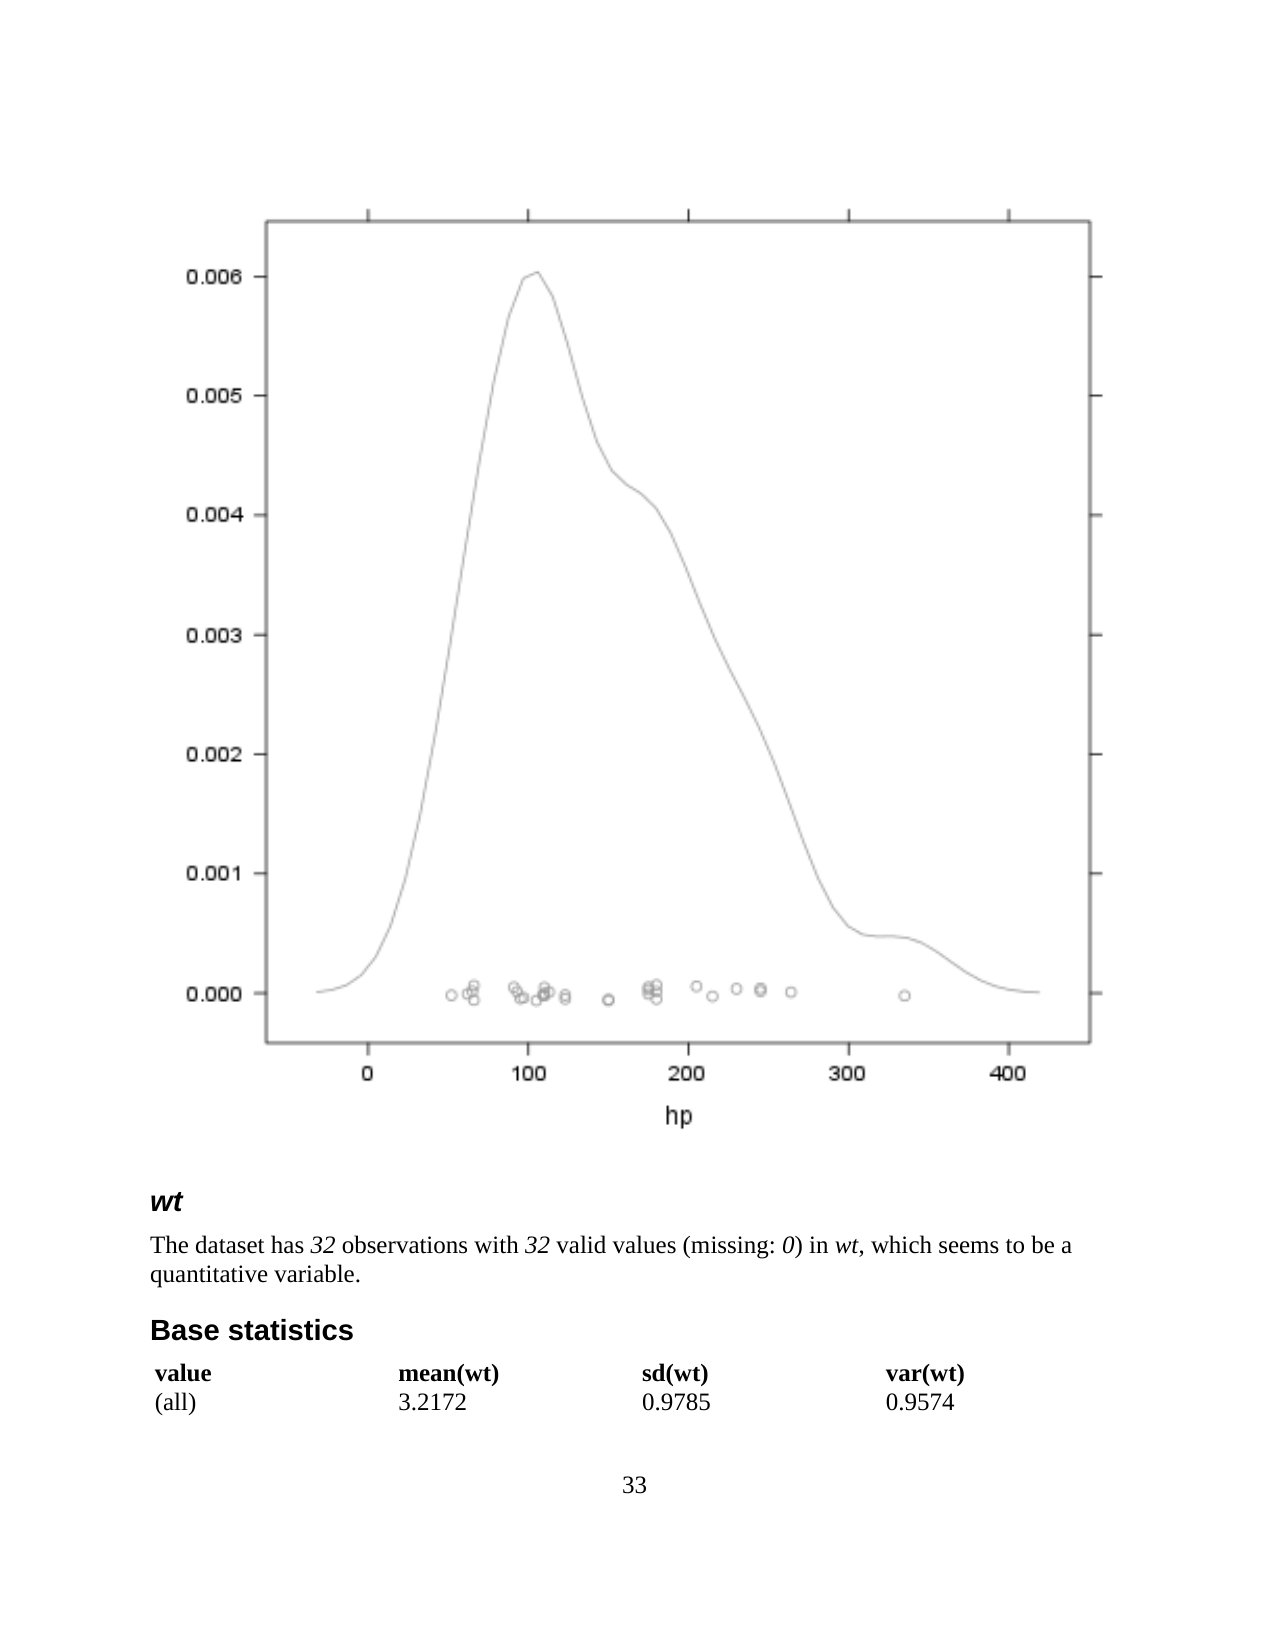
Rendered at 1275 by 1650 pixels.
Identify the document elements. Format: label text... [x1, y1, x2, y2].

table_cell 3.2172 [394, 1387, 637, 1416]
subtitle Base statistics [150, 1312, 1125, 1346]
subtitle wt [150, 1184, 1125, 1217]
table_cell 0.9785 [638, 1387, 881, 1416]
table_header sd(wt) [638, 1359, 881, 1387]
text The dataset has 32 observations with 32 valid values (missing: 0) in wt, which seems to be a quantitative variable. [150, 1230, 1125, 1287]
picture [150, 150, 1150, 1150]
table_cell (all) [150, 1387, 394, 1416]
table_header value [150, 1359, 394, 1387]
table_cell 0.9574 [881, 1387, 1125, 1416]
table_header var(wt) [881, 1359, 1125, 1387]
table_header mean(wt) [394, 1359, 637, 1387]
